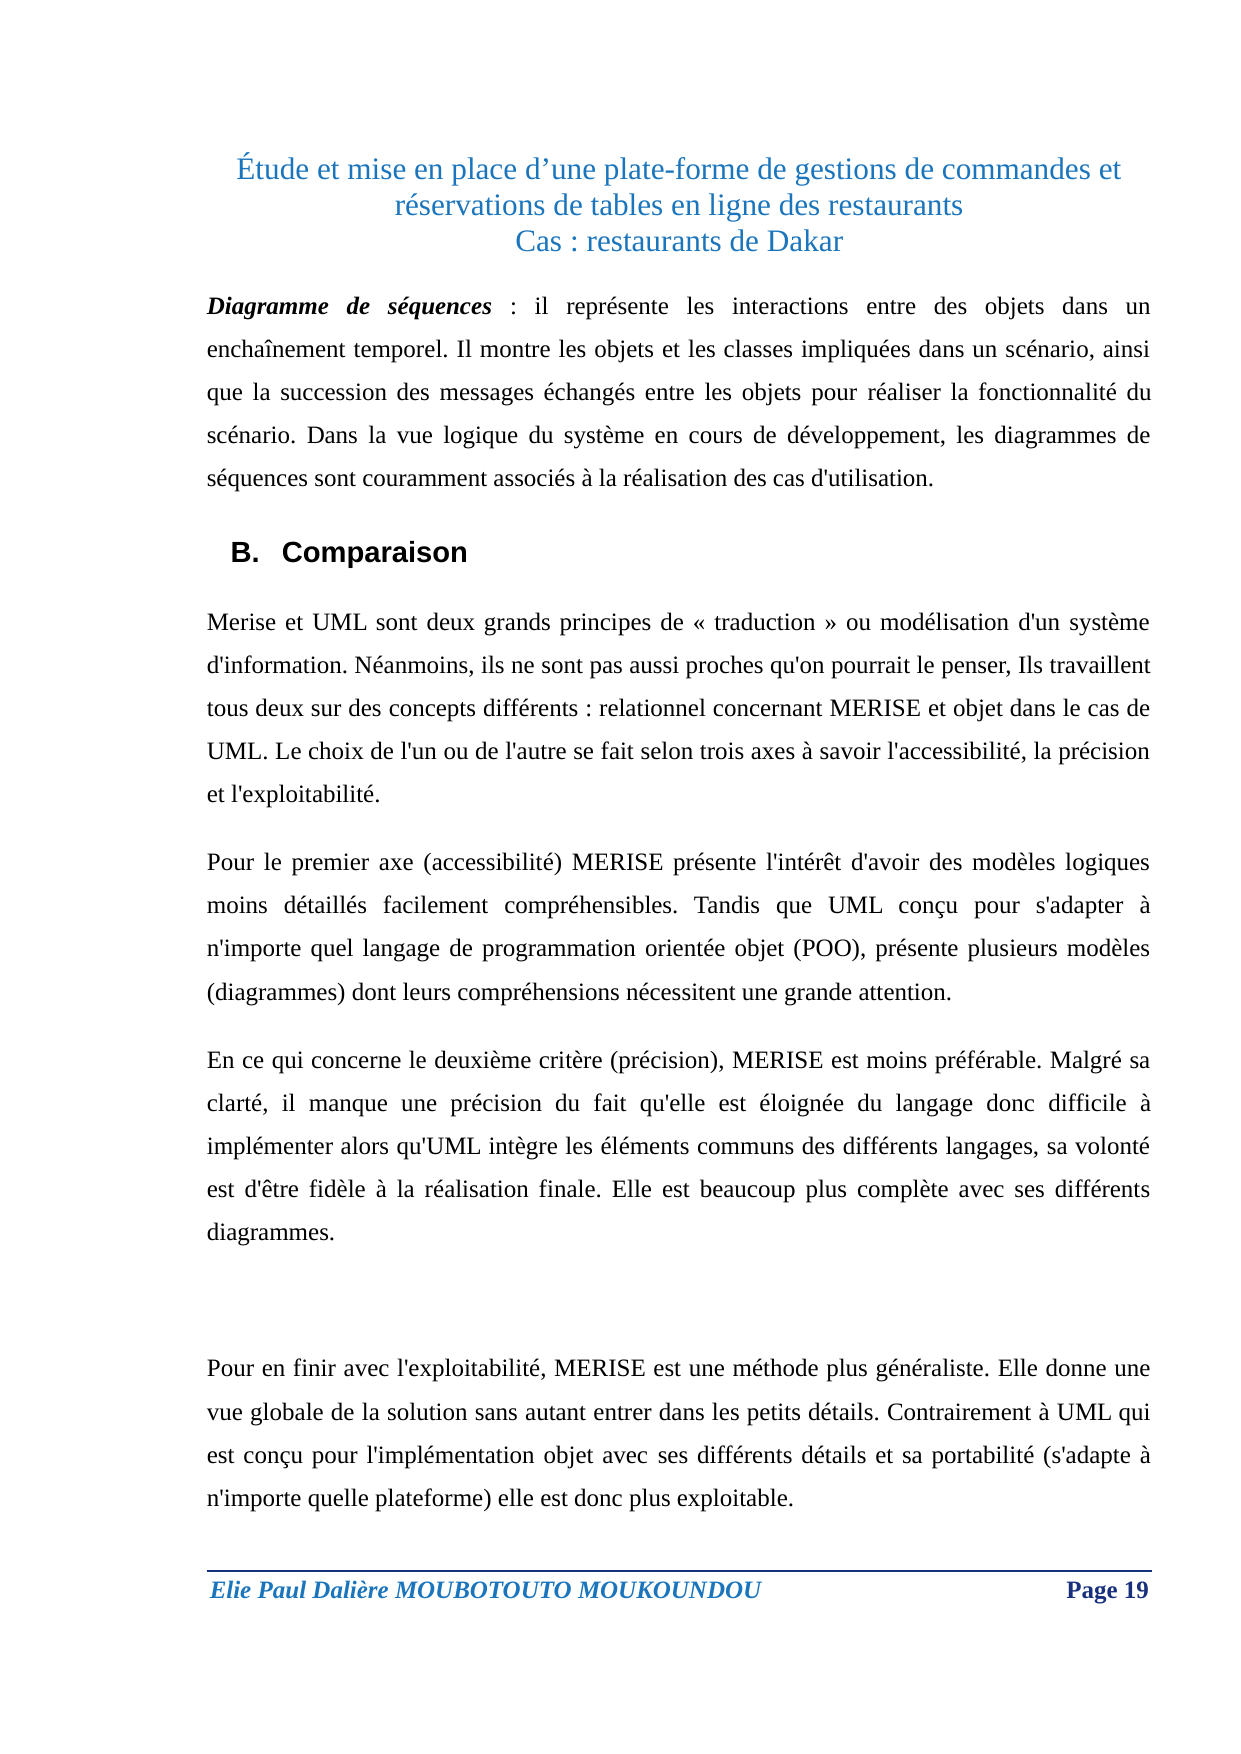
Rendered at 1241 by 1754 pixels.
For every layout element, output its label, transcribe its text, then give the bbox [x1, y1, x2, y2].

text Pour en finir avec l'exploitabilité, MERISE est une méthode plus généraliste. Elle donne une vue globale de la solution sans autant entrer dans les petits détails. Contrairement à UML qui est conçu pour l'implémentation objet avec ses différents détails et sa portabilité (s'adapte à n'importe quelle plateforme) elle est donc plus exploitable. [207, 1353, 1152, 1512]
text En ce qui concerne le deuxième critère (précision), MERISE est moins préférable. Malgré sa clarté, il manque une précision du fait qu'elle est éloignée du langage donc difficile à implémenter alors qu'UML intègre les éléments communs des différents langages, sa volonté est d'être fidèle à la réalisation finale. Elle est beaucoup plus complète avec ses différents diagrammes. [207, 1045, 1152, 1246]
subtitle Comparaison [230, 536, 1152, 569]
text Pour le premier axe (accessibilité) MERISE présente l'intérêt d'avoir des modèles logiques moins détaillés facilement compréhensibles. Tandis que UML conçu pour s'adapter à n'importe quel langage de programmation orientée objet (POO), présente plusieurs modèles (diagrammes) dont leurs compréhensions nécessitent une grande attention. [207, 847, 1152, 1005]
text Merise et UML sont deux grands principes de « traduction » ou modélisation d'un système d'information. Néanmoins, ils ne sont pas aussi proches qu'on pourrait le penser, Ils travaillent tous deux sur des concepts différents : relationnel concernant MERISE et objet dans le cas de UML. Le choix de l'un ou de l'autre se fait selon trois axes à savoir l'accessibilité, la précision et l'exploitabilité. [207, 607, 1152, 808]
text Diagramme de séquences : il représente les interactions entre des objets dans un enchaînement temporel. Il montre les objets et les classes impliquées dans un scénario, ainsi que la succession des messages échangés entre les objets pour réaliser la fonctionnalité du scénario. Dans la vue logique du système en cours de développement, les diagrammes de séquences sont couramment associés à la réalisation des cas d'utilisation. [207, 291, 1152, 492]
